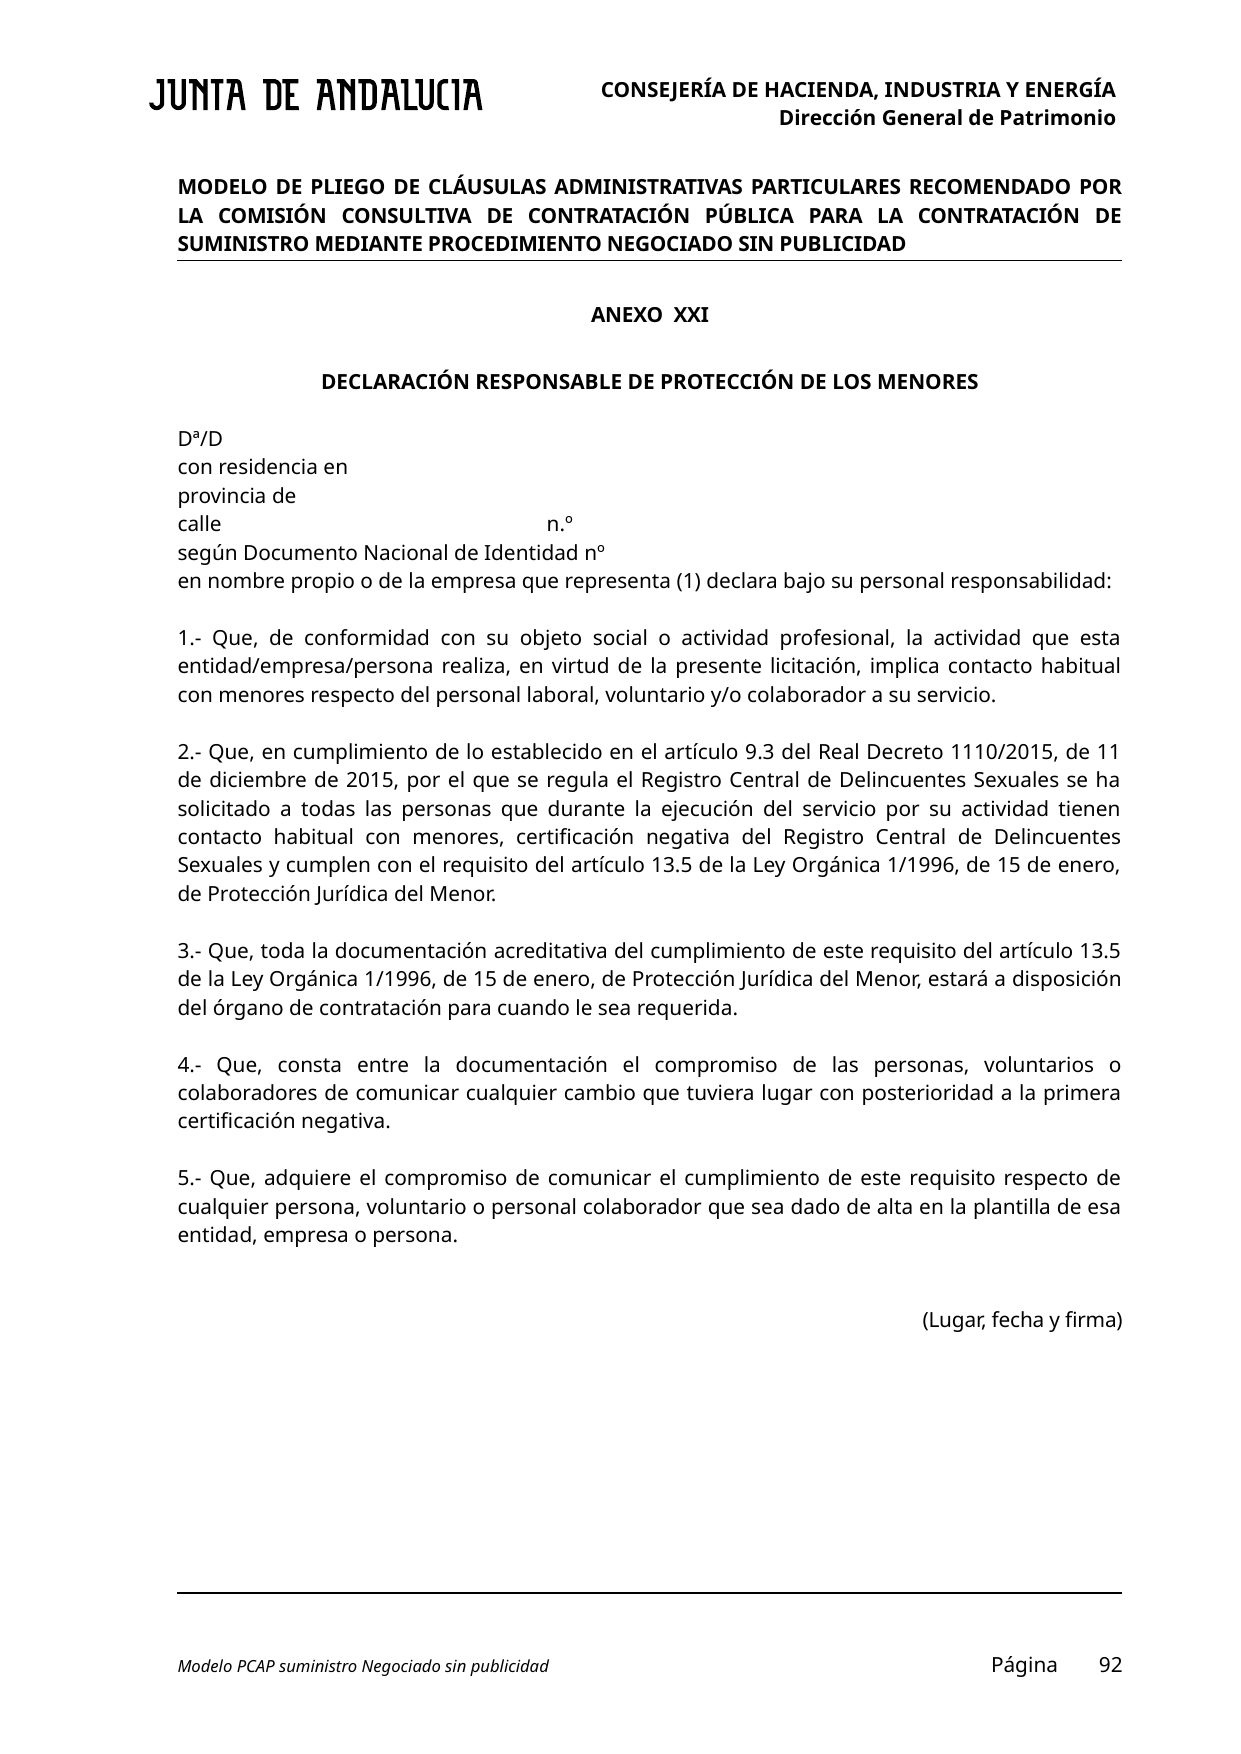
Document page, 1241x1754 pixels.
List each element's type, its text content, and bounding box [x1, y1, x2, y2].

text 2.- Que, en cumplimiento de lo establecido en el artículo 9.3 del Real Decreto 1110/2015, de 11 de diciembre de 2015, por el que se regula el Registro Central de Delincuentes Sexuales se ha solicitado a todas las personas que durante la ejecución del servicio por su actividad tienen contacto habitual con menores, certificación negativa del Registro Central de Delincuentes Sexuales y cumplen con el requisito del artículo 13.5 de la Ley Orgánica 1/1996, de 15 de enero, de Protección Jurídica del Menor. [177, 737, 1122, 907]
text 1.- Que, de conformidad con su objeto social o actividad profesional, la actividad que esta entidad/empresa/persona realiza, en virtud de la presente licitación, implica contacto habitual con menores respecto del personal laboral, voluntario y/o colaborador a su servicio. [177, 623, 1122, 708]
text calle n.º [177, 509, 1122, 538]
list MODELO DE PLIEGO DE CLÁUSULAS ADMINISTRATIVAS PARTICULARES RECOMENDADO POR LA COMISIÓN CONSULTIVA DE CONTRATACIÓN PÚBLICA PARA LA CONTRATACIÓN DE SUMINISTRO MEDIANTE PROCEDIMIENTO NEGOCIADO SIN PUBLICIDAD [177, 172, 1122, 260]
text 3.- Que, toda la documentación acreditativa del cumplimiento de este requisito del artículo 13.5 de la Ley Orgánica 1/1996, de 15 de enero, de Protección Jurídica del Menor, estará a disposición del órgano de contratación para cuando le sea requerida. [177, 936, 1122, 1021]
text en nombre propio o de la empresa que representa (1) declara bajo su personal responsabilidad: [177, 566, 1122, 595]
text 4.- Que, consta entre la documentación el compromiso de las personas, voluntarios o colaboradores de comunicar cualquier cambio que tuviera lugar con posterioridad a la primera certificación negativa. [177, 1050, 1122, 1135]
text provincia de [177, 481, 1122, 509]
text ANEXO XXI [177, 300, 1122, 328]
text Dª/D [177, 424, 1122, 452]
text con residencia en [177, 452, 1122, 481]
text DECLARACIÓN RESPONSABLE DE PROTECCIÓN DE LOS MENORES [177, 367, 1122, 396]
text (Lugar, fecha y firma) [177, 1306, 1122, 1334]
text 5.- Que, adquiere el compromiso de comunicar el cumplimiento de este requisito respecto de cualquier persona, voluntario o personal colaborador que sea dado de alta en la plantilla de esa entidad, empresa o persona. [177, 1163, 1122, 1249]
text según Documento Nacional de Identidad nº [177, 538, 1122, 566]
